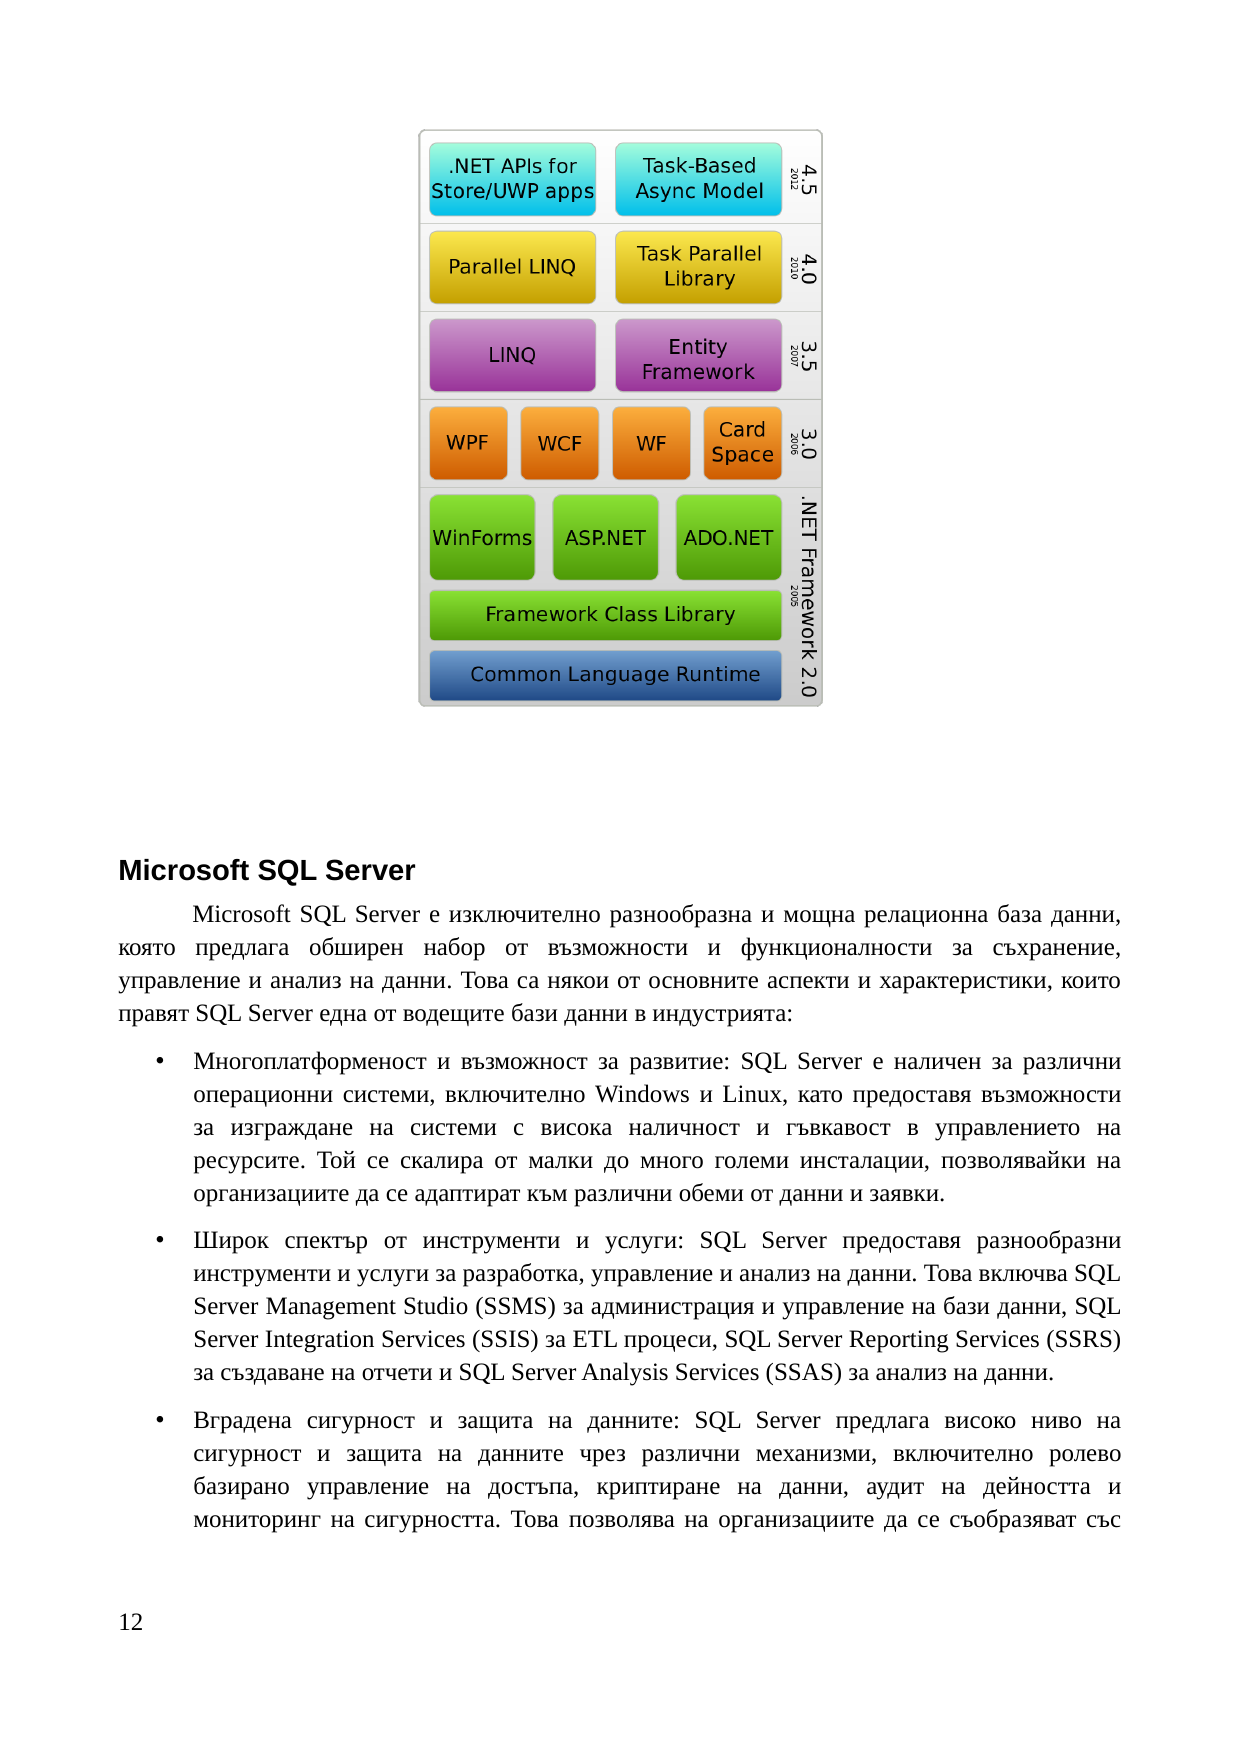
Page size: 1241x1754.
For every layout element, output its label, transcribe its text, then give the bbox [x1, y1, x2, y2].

picture [394, 118, 847, 721]
text Microsoft SQL Server е изключително разнообразна и мощна релационна база данни, която предлага обширен набор от възможности и функционалности за съхранение, управление и анализ на данни. Това са някои от основните аспекти и характеристики, които правят SQL Server една от водещите бази данни в индустрията: [118, 899, 1122, 1027]
list Вградена сигурност и защита на данните: SQL Server предлага високо ниво на сигурност и защита на данните чрез различни механизми, включително ролево базирано управление на достъпа, криптиране на данни, аудит на дейността и мониторинг на сигурността. Това позволява на организациите да се съобразяват със [156, 1405, 1122, 1533]
subtitle Microsoft SQL Server [118, 853, 1122, 887]
list Многоплатформеност и възможност за развитие: SQL Server е наличен за различни операционни системи, включително Windows и Linux, като предоставя възможности за изграждане на системи с висока наличност и гъвкавост в управлението на ресурсите. Той се скалира от малки до много големи инсталации, позволявайки на организациите да се адаптират към различни обеми от данни и заявки. [156, 1046, 1122, 1207]
list Широк спектър от инструменти и услуги: SQL Server предоставя разнообразни инструменти и услуги за разработка, управление и анализ на данни. Това включва SQL Server Management Studio (SSMS) за администрация и управление на бази данни, SQL Server Integration Services (SSIS) за ETL процеси, SQL Server Reporting Services (SSRS) за създаване на отчети и SQL Server Analysis Services (SSAS) за анализ на данни. [156, 1225, 1122, 1386]
